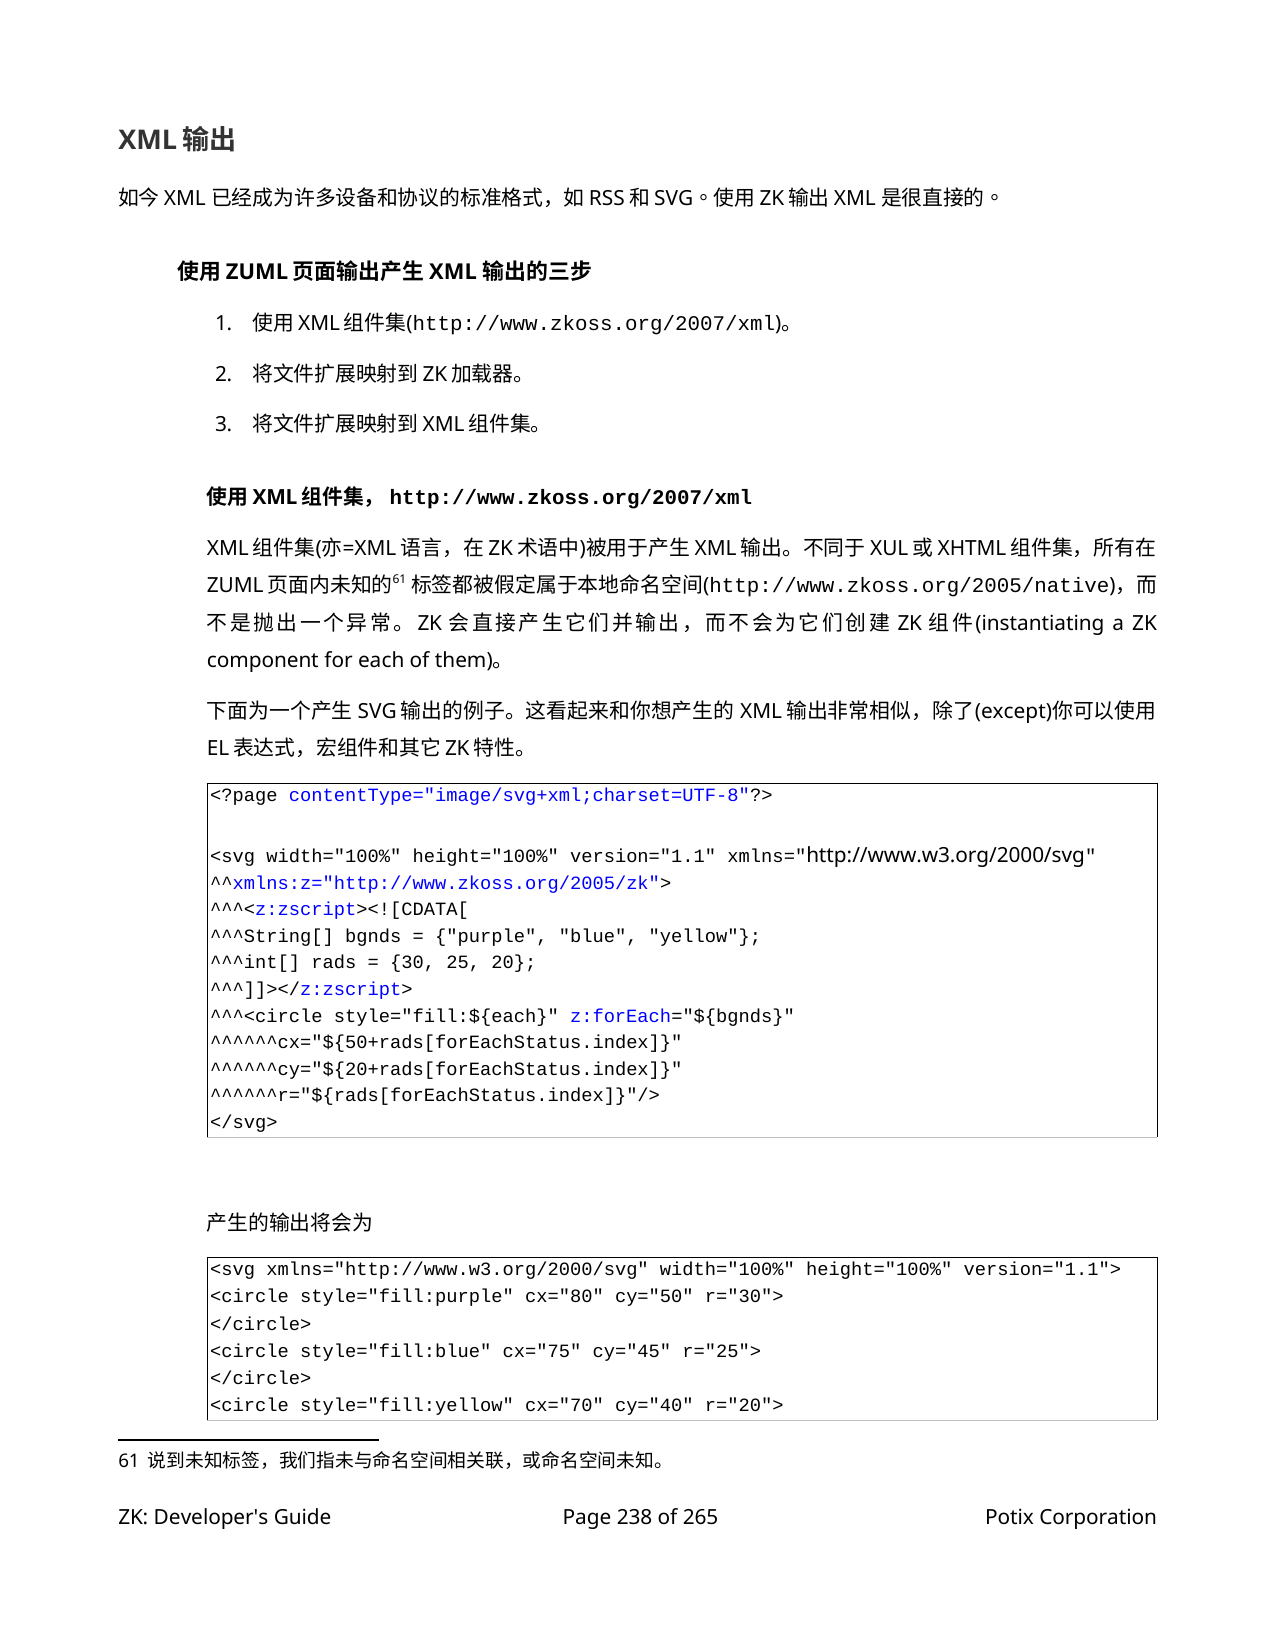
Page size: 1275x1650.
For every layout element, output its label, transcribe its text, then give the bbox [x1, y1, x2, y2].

text <circle style="fill:yellow" cx="70" cy="40" r="20"> [208, 1393, 1157, 1420]
text <svg xmlns="http://www.w3.org/2000/svg" width="100%" height="100%" version="1.1"> [208, 1258, 1157, 1281]
text 说到未知标签，我们指未与命名空间相关联，或命名空间未知。 [118, 1446, 1157, 1473]
list 将文件扩展映射到XML组件集。 [215, 408, 1157, 438]
list 将文件扩展映射到ZK加载器。 [215, 357, 1157, 387]
text <circle style="fill:purple" cx="80" cy="50" r="30"> [208, 1284, 1157, 1309]
text 如今XML 已经成为许多设备和协议的标准格式，如RSS和SVG。使用ZK输出XML 是很直接的。 [118, 181, 1157, 211]
text 产生的输出将会为 [207, 1207, 1157, 1237]
text XML组件集(亦=XML语言，在ZK术语中)被用于产生XML输出。不同于XUL或XHTML组件集，所有在ZUML页面内未知的 标签都被假定属于本地命名空间(http://www.zkoss.org/2005/native)，而不是抛出一个异常。ZK会直接产生它们并输出，而不会为它们创建ZK组件(instantiating a ZK component for each of them)。 [207, 531, 1157, 674]
subtitle XML输出 [118, 118, 1157, 157]
text <circle style="fill:blue" cx="75" cy="45" r="25"> [208, 1339, 1157, 1363]
list 使用XML组件集(http://www.zkoss.org/2007/xml)。 [215, 306, 1157, 336]
text </circle> [208, 1312, 1157, 1336]
subtitle 使用XML组件集， http://www.zkoss.org/2007/xml [207, 480, 1157, 510]
text 下面为一个产生SVG输出的例子。这看起来和你想产生的XML输出非常相似，除了(except)你可以使用EL表达式，宏组件和其它ZK特性。 [207, 694, 1157, 762]
subtitle 使用ZUML页面输出产生XML 输出的三步 [177, 253, 1157, 286]
text <?page contentType="image/svg+xml;charset=UTF-8"?> <svg width="100%" height="100%" version="1.1" xmlns="http://www.w3.org/2000/svg" ^^xmlns:z="http://www.zkoss.org/2005/zk"> ^^^<z:zscript><![CDATA[ ^^^String[] bgnds = {"purple", "blue", "yellow"}; ^^^int[] rads = {30, 25, 20}; ^^^]]></z:zscript> ^^^<circle style="fill:${each}" z:forEach="${bgnds}" ^^^^^^cx="${50+rads[forEachStatus.index]}" ^^^^^^cy="${20+rads[forEachStatus.index]}" ^^^^^^r="${rads[forEachStatus.index]}"/> </svg> [208, 784, 1157, 1137]
text </circle> [208, 1366, 1157, 1390]
